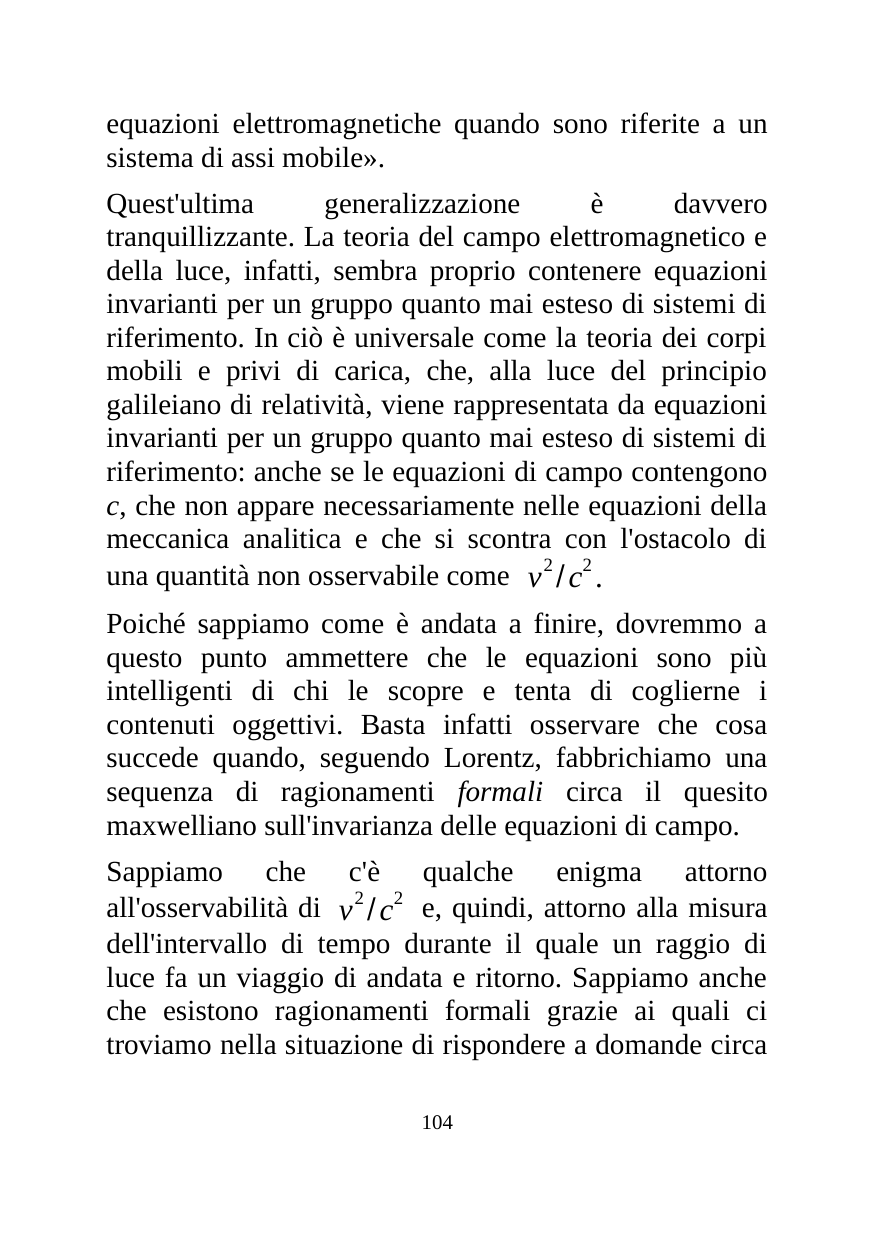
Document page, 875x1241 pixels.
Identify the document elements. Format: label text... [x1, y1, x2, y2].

text Poiché sappiamo come è andata a finire, dovremmo a questo punto ammettere che le equazioni sono più intelligenti di chi le scopre e tenta di coglierne i contenuti oggettivi. Basta infatti osservare che cosa succede quando, seguendo Lorentz, fabbrichiamo una sequenza di ragionamenti formali circa il quesito maxwelliano sull'invarianza delle equazioni di campo. [106, 606, 768, 841]
text Sappiamo che c'è qualche enigma attorno all'osservabilità die, quindi, attorno alla misura dell'intervallo di tempo durante il quale un raggio di luce fa un viaggio di andata e ritorno. Sappiamo anche che esistono ragionamenti formali grazie ai quali ci troviamo nella situazione di rispondere a domande circa [106, 854, 768, 1061]
text Quest'ultima generalizzazione è davvero tranquillizzante. La teoria del campo elettromagnetico e della luce, infatti, sembra proprio contenere equazioni invarianti per un gruppo quanto mai esteso di sistemi di riferimento. In ciò è universale come la teoria dei corpi mobili e privi di carica, che, alla luce del principio galileiano di relatività, viene rappresentata da equazioni invarianti per un gruppo quanto mai esteso di sistemi di riferimento: anche se le equazioni di campo contengono c, che non appare necessariamente nelle equazioni della meccanica analitica e che si scontra con l'ostacolo di una quantità non osservabile come [106, 186, 768, 594]
text equazioni elettromagnetiche quando sono riferite a un sistema di assi mobile». [106, 106, 768, 173]
